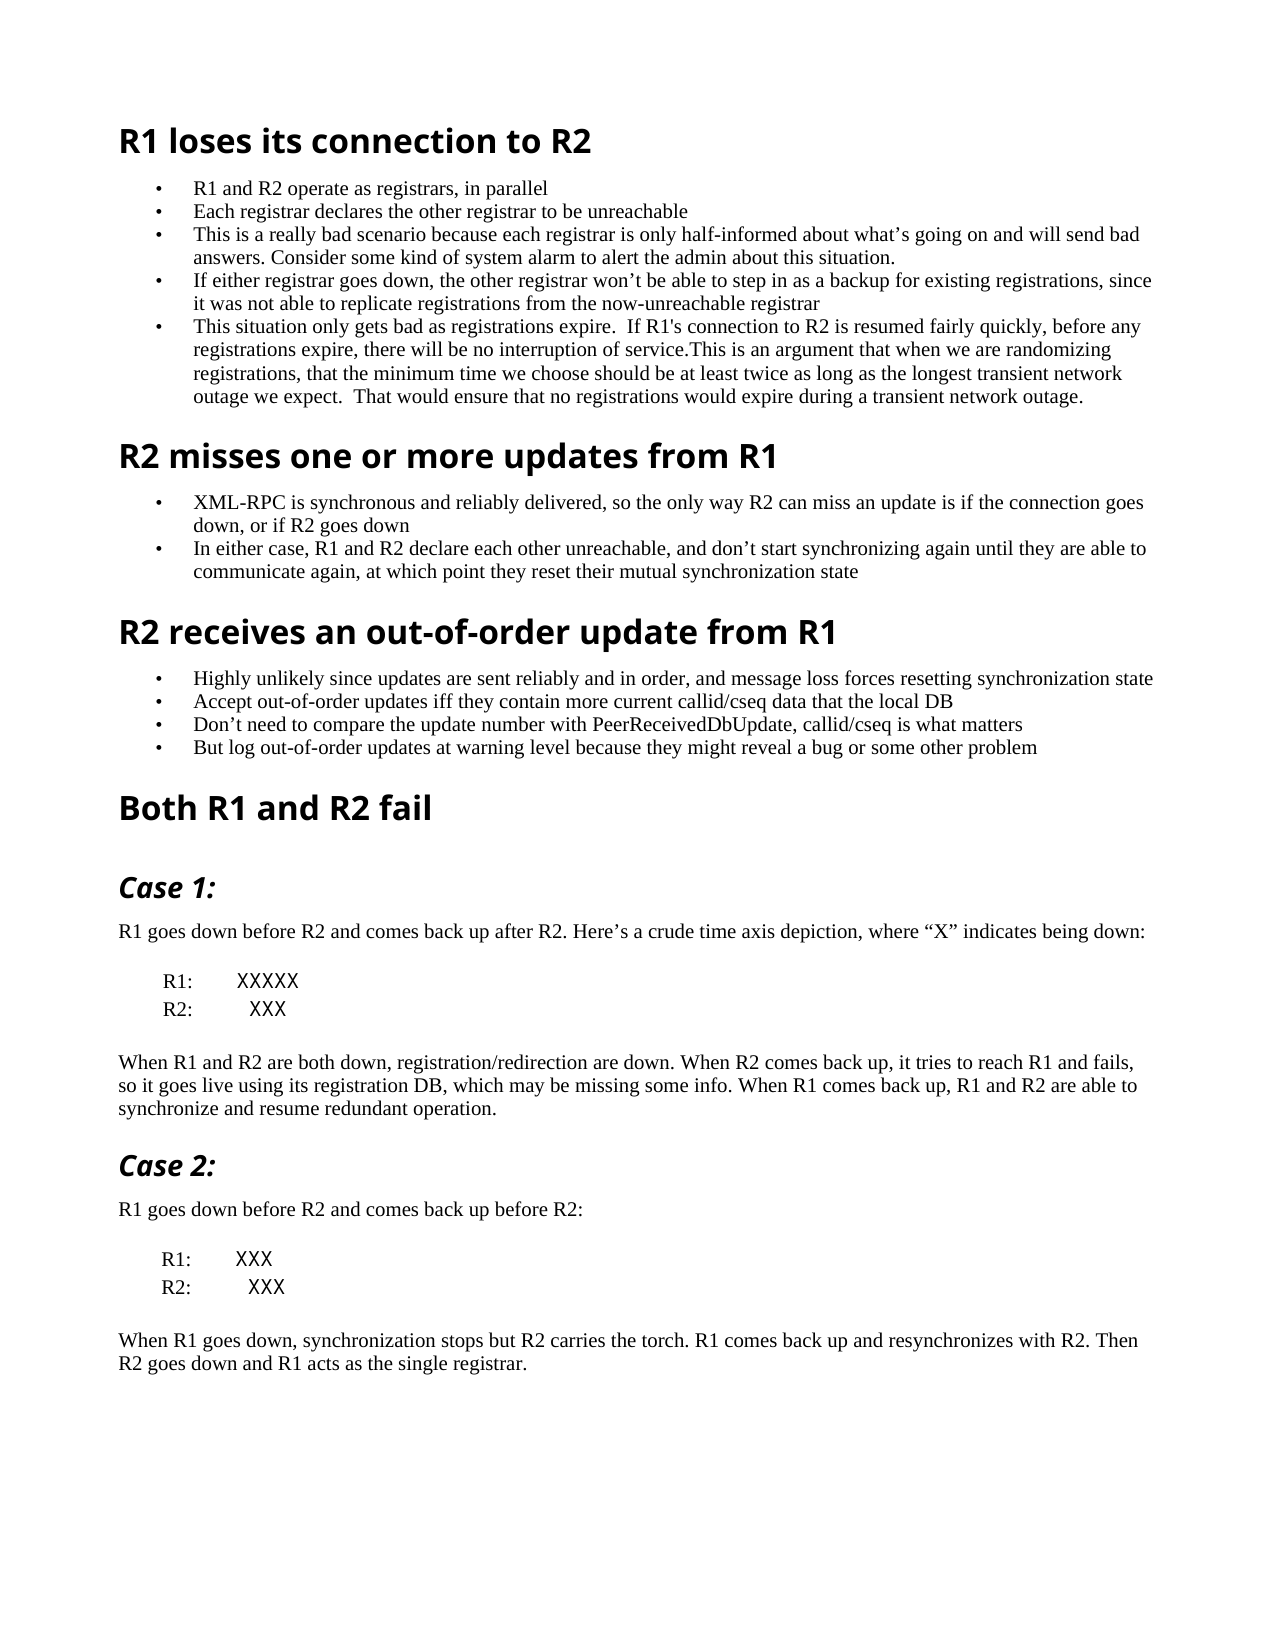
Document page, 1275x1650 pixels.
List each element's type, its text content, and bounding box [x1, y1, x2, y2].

subtitle R2 receives an out-of-order update from R1 [118, 608, 1157, 654]
list Each registrar declares the other registrar to be unreachable [156, 199, 1157, 223]
list Accept out-of-order updates iff they contain more current callid/cseq data that the local DB [156, 690, 1157, 713]
list But log out-of-order updates at warning level because they might reveal a bug or some other problem [156, 736, 1157, 759]
text R2: XXX [163, 994, 1157, 1023]
list Highly unlikely since updates are sent reliably and in order, and message loss forces resetting synchronization state [156, 667, 1157, 690]
list R1 and R2 operate as registrars, in parallel [156, 176, 1157, 199]
list This is a really bad scenario because each registrar is only half-informed about what’s going on and will send bad answers. Consider some kind of system alarm to alert the admin about this situation. [156, 223, 1157, 269]
list Don’t need to compare the update number with PeerReceivedDbUpdate, callid/cseq is what matters [156, 713, 1157, 736]
subtitle Case 1: [118, 867, 1157, 907]
list If either registrar goes down, the other registrar won’t be able to step in as a backup for existing registrations, since it was not able to replicate registrations from the now-unreachable registrar [156, 269, 1157, 315]
subtitle R2 misses one or more updates from R1 [118, 433, 1157, 478]
text R1: XXX [161, 1244, 1157, 1272]
list XML-RPC is synchronous and reliably delivered, so the only way R2 can miss an update is if the connection goes down, or if R2 goes down [156, 491, 1157, 537]
text When R1 goes down, synchronization stops but R2 carries the torch. R1 comes back up and resynchronizes with R2. Then R2 goes down and R1 acts as the single registrar. [118, 1329, 1157, 1375]
text R2: XXX [161, 1272, 1157, 1301]
subtitle R1 loses its connection to R2 [118, 118, 1157, 164]
text When R1 and R2 are both down, registration/redirection are down. When R2 comes back up, it tries to reach R1 and fails, so it goes live using its registration DB, which may be missing some info. When R1 comes back up, R1 and R2 are able to synchronize and resume redundant operation. [118, 1051, 1157, 1120]
text R1 goes down before R2 and comes back up after R2. Here’s a crude time axis depiction, where “X” indicates being down: [118, 919, 1157, 943]
text R1 goes down before R2 and comes back up before R2: [118, 1198, 1157, 1221]
subtitle Case 2: [118, 1145, 1157, 1185]
subtitle Both R1 and R2 fail [118, 784, 1157, 830]
list This situation only gets bad as registrations expire. If R1's connection to R2 is resumed fairly quickly, before any registrations expire, there will be no interruption of service.This is an argument that when we are randomizing registrations, that the minimum time we choose should be at least twice as long as the longest transient network outage we expect. That would ensure that no registrations would expire during a transient network outage. [156, 315, 1157, 408]
list In either case, R1 and R2 declare each other unreachable, and don’t start synchronizing again until they are able to communicate again, at which point they reset their mutual synchronization state [156, 537, 1157, 583]
text R1: XXXXX [163, 966, 1157, 994]
